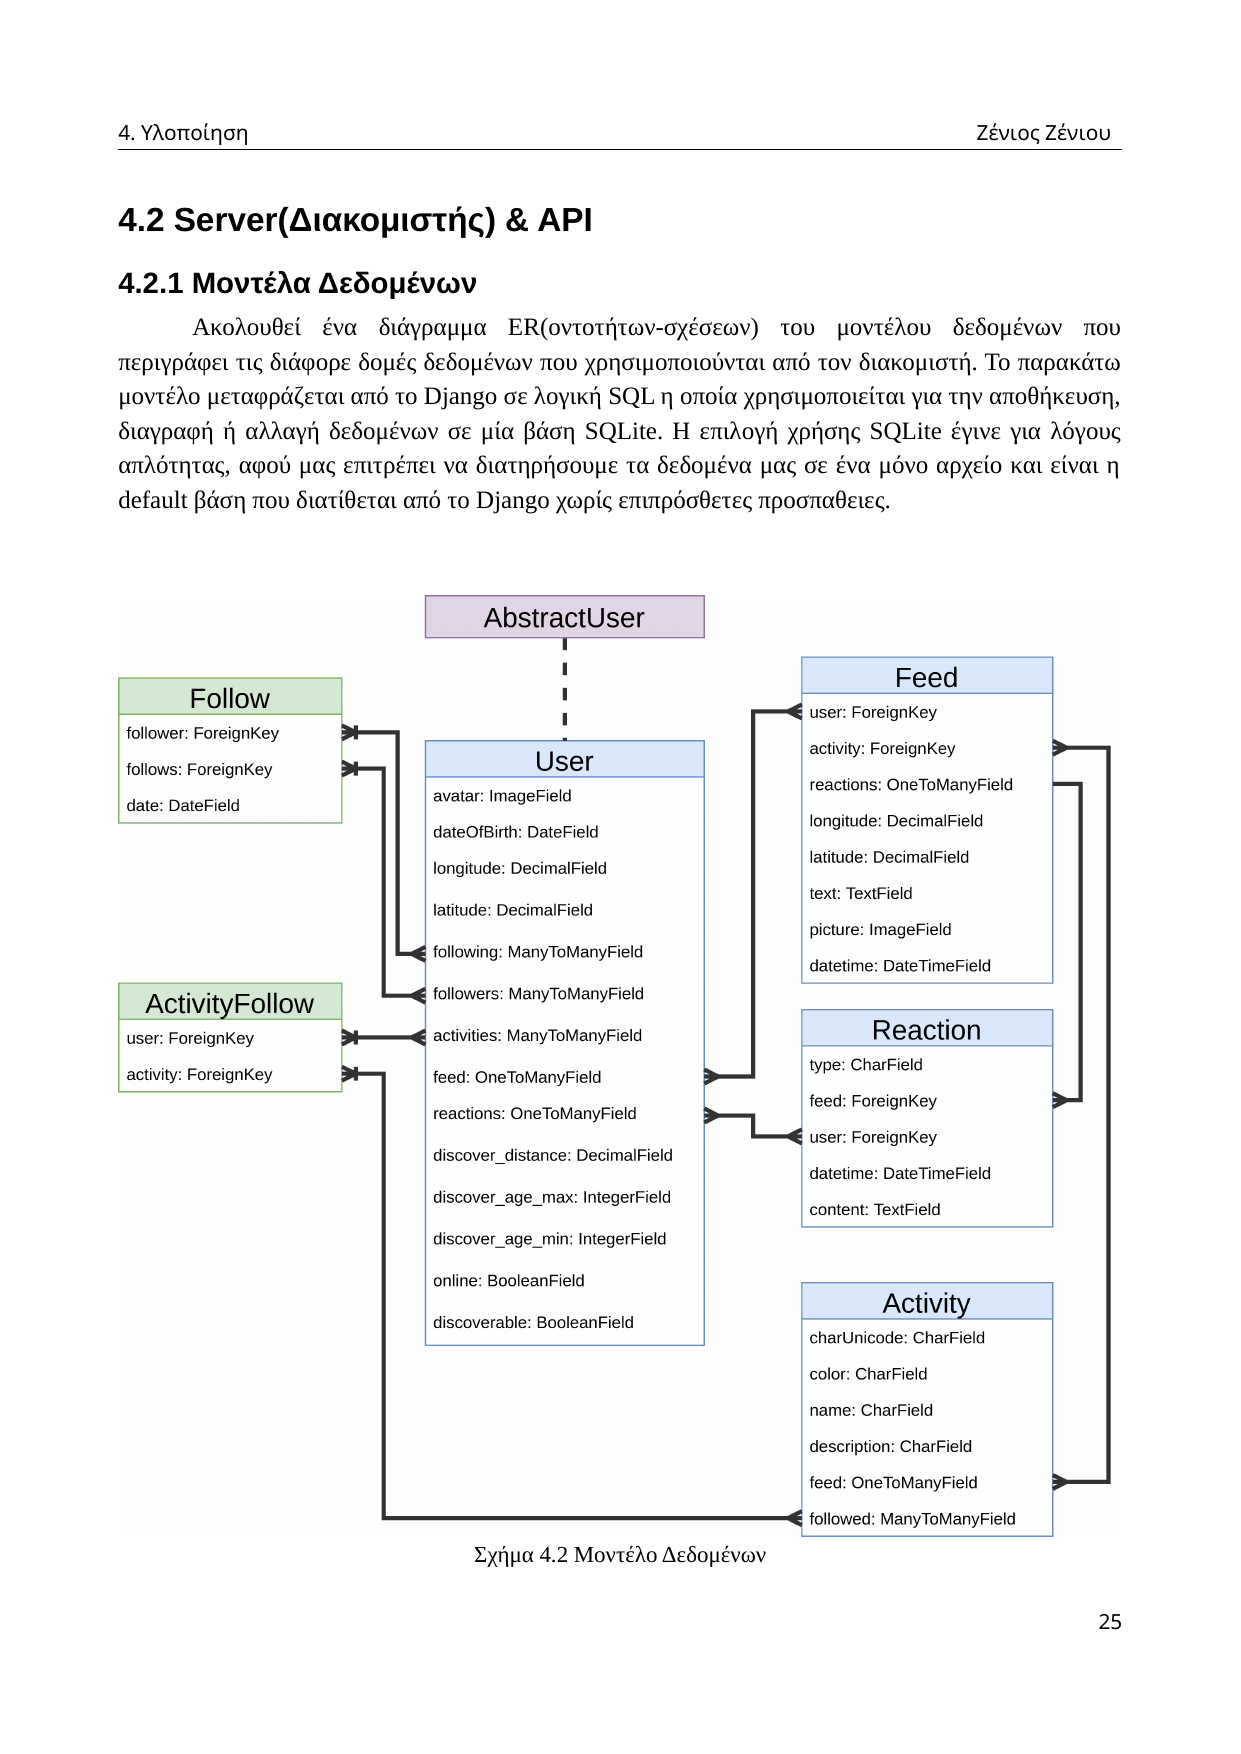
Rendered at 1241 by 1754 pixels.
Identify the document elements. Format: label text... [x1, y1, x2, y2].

text Σχήμα 4.2 Μοντέλο Δεδομένων [118, 1541, 1122, 1567]
picture [118, 595, 1123, 1541]
text Ακολουθεί ένα διάγραμμα ER(οντοτήτων-σχέσεων) του μοντέλου δεδομένων που περιγράφει τις διάφορε δομές δεδομένων που χρησιμοποιούνται από τον διακομιστή. Το παρακάτω μοντέλο μεταφράζεται από το Django σε λογική SQL η οποία χρησιμοποιείται για την αποθήκευση, διαγραφή ή αλλαγή δεδομένων σε μία βάση SQLite. Η επιλογή χρήσης SQLite έγινε για λόγους απλότητας, αφού μας επιτρέπει να διατηρήσουμε τα δεδομένα μας σε ένα μόνο αρχείο και είναι η default βάση που διατίθεται από το Django χωρίς επιπρόσθετες προσπαθειες. [118, 312, 1122, 513]
subtitle 4.2.1 Μοντέλα Δεδομένων [118, 266, 1122, 300]
subtitle 4.2 Server(Διακομιστής) & API [118, 201, 1122, 239]
